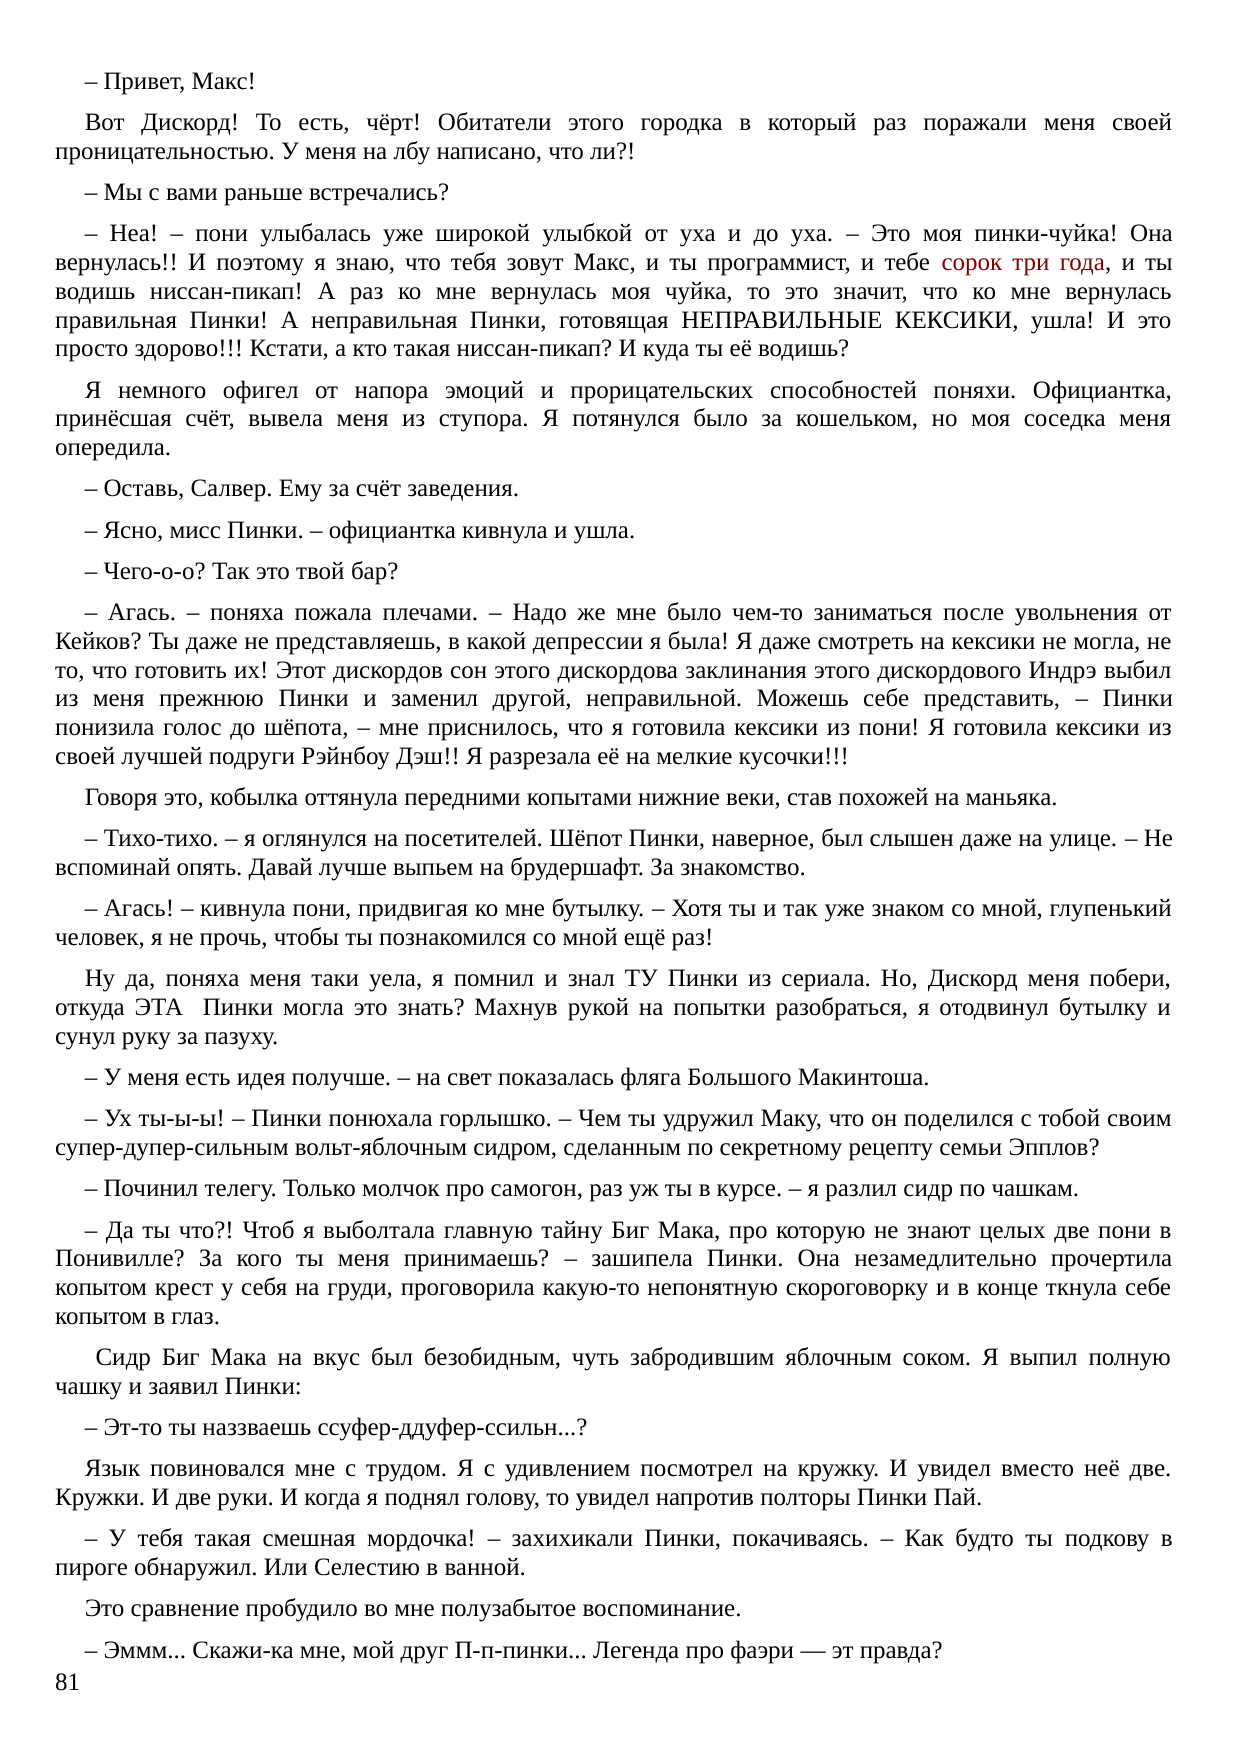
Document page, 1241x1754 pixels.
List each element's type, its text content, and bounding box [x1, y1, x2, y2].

text – Ясно, мисс Пинки. – официантка кивнула и ушла. [55, 515, 1173, 543]
text – Привет, Макс! [55, 66, 1173, 95]
text Это сравнение пробудило во мне полузабытое воспоминание. [55, 1593, 1173, 1622]
text – Неа! – пони улыбалась уже широкой улыбкой от уха и до уха. – Это моя пинки-чуйка! Она вернулась!! И поэтому я знаю, что тебя зовут Макс, и ты программист, и тебе сорок три года, и ты водишь ниссан-пикап! А раз ко мне вернулась моя чуйка, то это значит, что ко мне вернулась правильная Пинки! А неправильная Пинки, готовящая НЕПРАВИЛЬНЫЕ КЕКСИКИ, ушла! И это просто здорово!!! Кстати, а кто такая ниссан-пикап? И куда ты её водишь? [55, 218, 1173, 362]
text Вот Дискорд! То есть, чёрт! Обитатели этого городка в который раз поражали меня своей проницательностью. У меня на лбу написано, что ли?! [55, 107, 1173, 165]
text Ну да, поняха меня таки уела, я помнил и знал ТУ Пинки из сериала. Но, Дискорд меня побери, откуда ЭТА Пинки могла это знать? Махнув рукой на попытки разобраться, я отодвинул бутылку и сунул руку за пазуху. [55, 963, 1173, 1050]
text Я немного офигел от напора эмоций и прорицательских способностей поняхи. Официантка, принёсшая счёт, вывела меня из ступора. Я потянулся было за кошельком, но моя соседка меня опередила. [55, 375, 1173, 461]
text – У меня есть идея получше. – на свет показалась фляга Большого Макинтоша. [55, 1062, 1173, 1091]
text Говоря это, кобылка оттянула передними копытами нижние веки, став похожей на маньяка. [55, 782, 1173, 811]
text – Агась! – кивнула пони, придвигая ко мне бутылку. – Хотя ты и так уже знаком со мной, глупенький человек, я не прочь, чтобы ты познакомился со мной ещё раз! [55, 893, 1173, 951]
text Язык повиновался мне с трудом. Я с удивлением посмотрел на кружку. И увидел вместо неё две. Кружки. И две руки. И когда я поднял голову, то увидел напротив полторы Пинки Пай. [55, 1453, 1173, 1511]
text – Оставь, Салвер. Ему за счёт заведения. [55, 473, 1173, 502]
text – Эт-то ты наззваешь ссуфер-ддуфер-ссильн...? [55, 1412, 1173, 1441]
text Сидр Биг Мака на вкус был безобидным, чуть забродившим яблочным соком. Я выпил полную чашку и заявил Пинки: [55, 1342, 1173, 1400]
text – Да ты что?! Чтоб я выболтала главную тайну Биг Мака, про которую не знают целых две пони в Понивилле? За кого ты меня принимаешь? – зашипела Пинки. Она незамедлительно прочертила копытом крест у себя на груди, проговорила какую-то непонятную скороговорку и в конце ткнула себе копытом в глаз. [55, 1215, 1173, 1330]
text – Агась. – поняха пожала плечами. – Надо же мне было чем-то заниматься после увольнения от Кейков? Ты даже не представляешь, в какой депрессии я была! Я даже смотреть на кексики не могла, не то, что готовить их! Этот дискордов сон этого дискордова заклинания этого дискордового Индрэ выбил из меня прежнюю Пинки и заменил другой, неправильной. Можешь себе представить, – Пинки понизила голос до шёпота, – мне приснилось, что я готовила кексики из пони! Я готовила кексики из своей лучшей подруги Рэйнбоу Дэш!! Я разрезала её на мелкие кусочки!!! [55, 597, 1173, 770]
text – У тебя такая смешная мордочка! – захихикали Пинки, покачиваясь. – Как будто ты подкову в пироге обнаружил. Или Селестию в ванной. [55, 1523, 1173, 1581]
text – Починил телегу. Только молчок про самогон, раз уж ты в курсе. – я разлил сидр по чашкам. [55, 1173, 1173, 1202]
text – Эммм... Скажи-ка мне, мой друг П-п-пинки... Легенда про фаэри — эт правда? [55, 1635, 1173, 1663]
text – Чего-о-о? Так это твой бар? [55, 556, 1173, 585]
text – Тихо-тихо. – я оглянулся на посетителей. Шёпот Пинки, наверное, был слышен даже на улице. – Не вспоминай опять. Давай лучше выпьем на брудершафт. За знакомство. [55, 823, 1173, 881]
text – Мы с вами раньше встречались? [55, 177, 1173, 206]
text – Ух ты-ы-ы! – Пинки понюхала горлышко. – Чем ты удружил Маку, что он поделился с тобой своим супер-дупер-сильным вольт-яблочным сидром, сделанным по секретному рецепту семьи Эпплов? [55, 1103, 1173, 1161]
